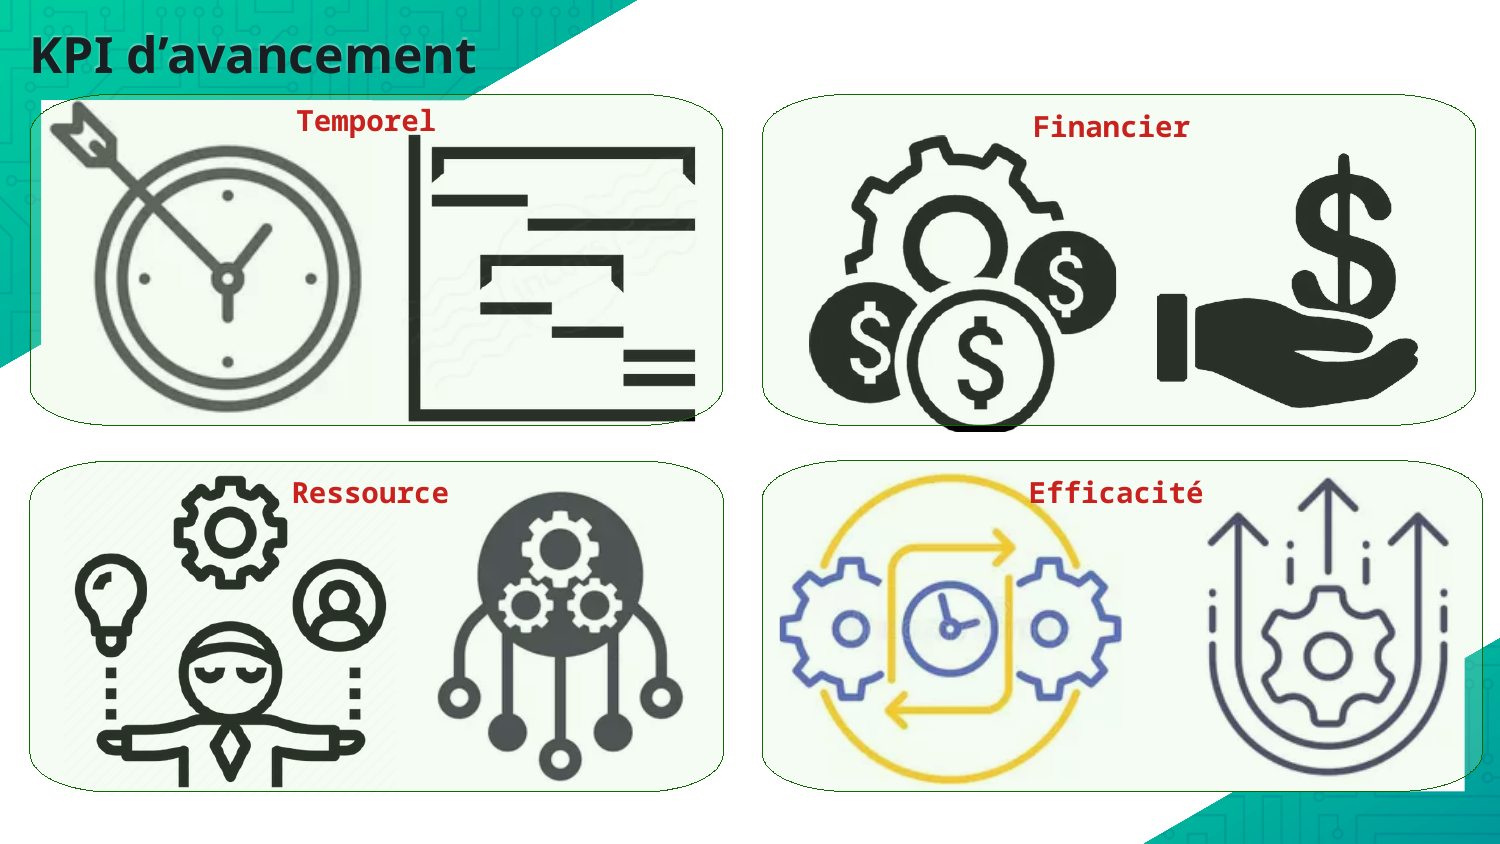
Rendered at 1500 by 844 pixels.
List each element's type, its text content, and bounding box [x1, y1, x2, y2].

picture [64, 785, 396, 796]
text_box Ressource [23, 464, 718, 515]
text_box Efficacité [755, 464, 1477, 515]
text_box Financier [746, 98, 1477, 154]
text_box [812, 460, 1432, 464]
text_box [811, 94, 1427, 98]
title KPI d’avancement [29, 29, 1249, 88]
text_box [29, 472, 724, 792]
text_box [762, 154, 1476, 426]
text_box [762, 486, 1483, 792]
picture [41, 407, 61, 418]
picture [651, 416, 697, 426]
picture [809, 422, 1117, 432]
text_box Temporel [11, 92, 721, 200]
picture [779, 777, 834, 792]
text_box [30, 125, 723, 426]
